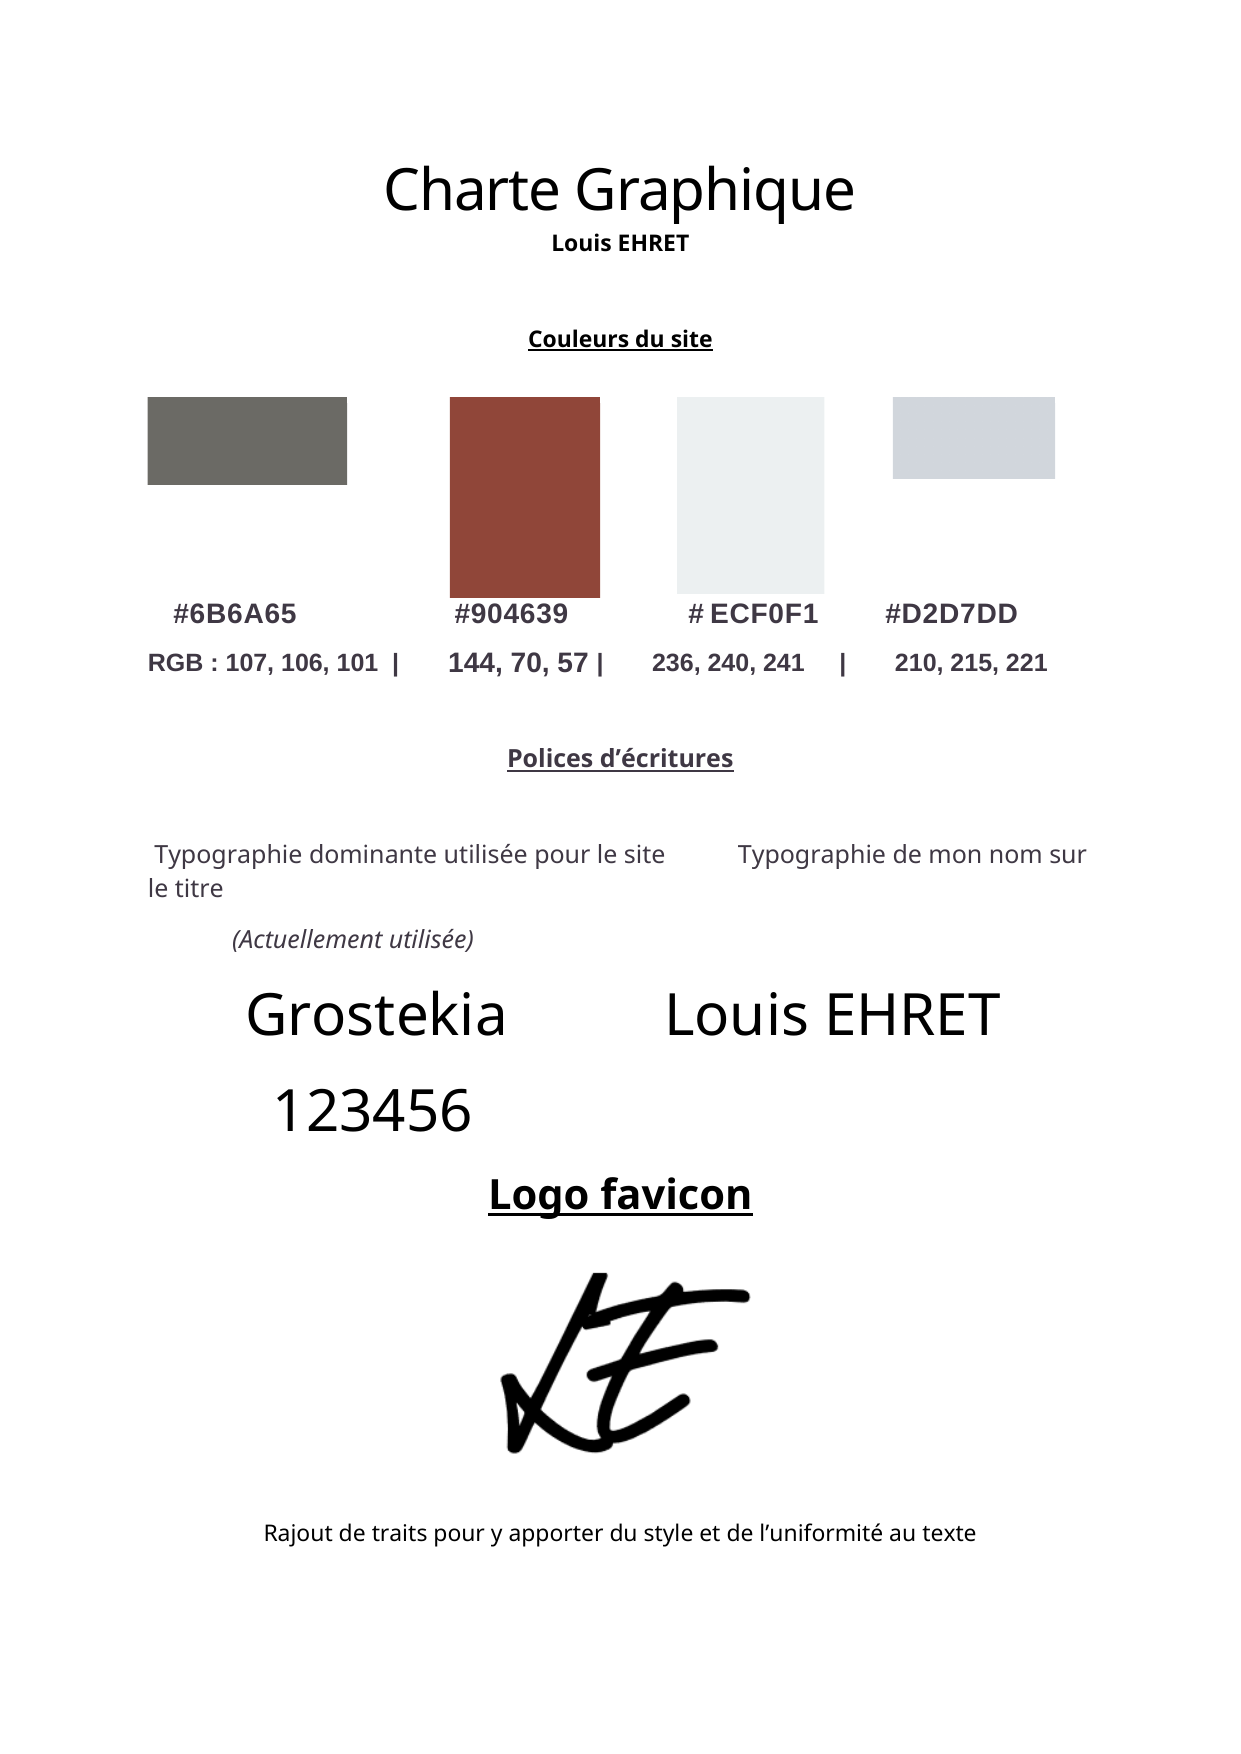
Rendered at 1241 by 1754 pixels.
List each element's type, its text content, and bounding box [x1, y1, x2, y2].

text Typographie dominante utilisée pour le site Typographie de mon nom sur le titre [148, 837, 1093, 905]
text Charte Graphique [148, 148, 1093, 227]
text Grostekia Louis EHRET [148, 973, 1093, 1052]
text 123456 [148, 1069, 1093, 1148]
text Polices d’écritures [148, 741, 1093, 775]
text Rajout de traits pour y apporter du style et de l’uniformité au texte [148, 1516, 1093, 1548]
text Logo favicon [148, 1165, 1093, 1222]
text #6B6A65 #904639 # ECF0F1 #D2D7DD [148, 371, 1093, 630]
text RGB : 107, 106, 101 | 144, 70, 57 | 236, 240, 241 | 210, 215, 221 [148, 646, 1093, 679]
text Louis EHRET [148, 227, 1093, 258]
text Couleurs du site [148, 323, 1093, 354]
text (Actuellement utilisée) [148, 922, 1093, 956]
